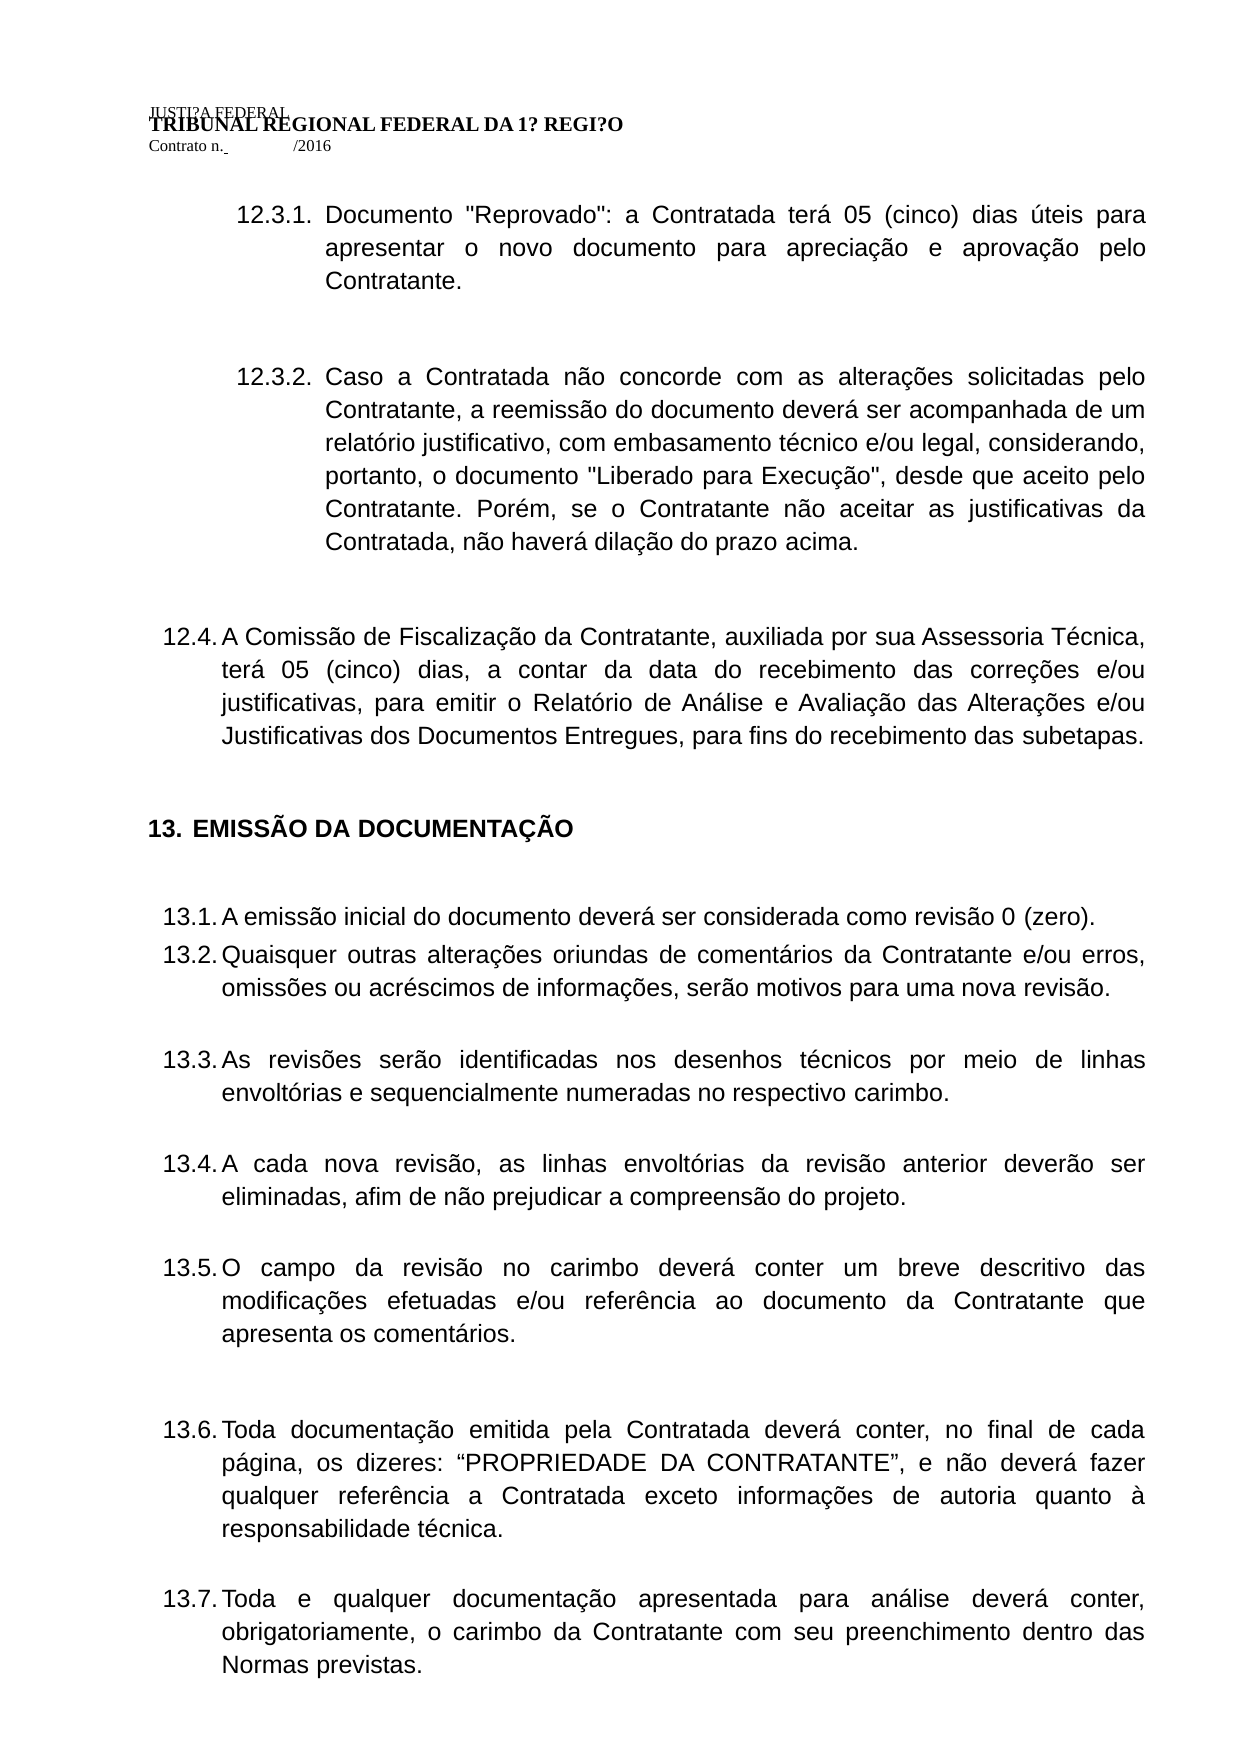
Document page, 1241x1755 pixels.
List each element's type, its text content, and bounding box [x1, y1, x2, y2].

list As revisões serão identificadas nos desenhos técnicos por meio de linhas envoltórias e sequencialmente numeradas no respectivo carimbo. [162, 1045, 1147, 1107]
list A Comissão de Fiscalização da Contratante, auxiliada por sua Assessoria Técnica, terá 05 (cinco) dias, a contar da data do recebimento das correções e/ou justificativas, para emitir o Relatório de Análise e Avaliação das Alterações e/ou Justificativas dos Documentos Entregues, para fins do recebimento das subetapas. [162, 622, 1147, 750]
subtitle EMISSÃO DA DOCUMENTAÇÃO [148, 805, 1163, 843]
list A emissão inicial do documento deverá ser considerada como revisão 0 (zero). [162, 893, 1163, 930]
list A cada nova revisão, as linhas envoltórias da revisão anterior deverão ser eliminadas, afim de não prejudicar a compreensão do projeto. [162, 1148, 1147, 1210]
list Caso a Contratada não concorde com as alterações solicitadas pelo Contratante, a reemissão do documento deverá ser acompanhada de um relatório justificativo, com embasamento técnico e/ou legal, considerando, portanto, o documento "Liberado para Execução", desde que aceito pelo Contratante. Porém, se o Contratante não aceitar as justificativas da Contratada, não haverá dilação do prazo acima. [236, 362, 1147, 555]
list Toda documentação emitida pela Contratada deverá conter, no final de cada página, os dizeres: “PROPRIEDADE DA CONTRATANTE”, e não deverá fazer qualquer referência a Contratada exceto informações de autoria quanto à responsabilidade técnica. [162, 1415, 1147, 1542]
list Toda e qualquer documentação apresentada para análise deverá conter, obrigatoriamente, o carimbo da Contratante com seu preenchimento dentro das Normas previstas. [162, 1584, 1147, 1679]
list O campo da revisão no carimbo deverá conter um breve descritivo das modificações efetuadas e/ou referência ao documento da Contratante que apresenta os comentários. [162, 1253, 1147, 1348]
list Quaisquer outras alterações oriundas de comentários da Contratante e/ou erros, omissões ou acréscimos de informações, serão motivos para uma nova revisão. [162, 940, 1147, 1002]
list Documento "Reprovado": a Contratada terá 05 (cinco) dias úteis para apresentar o novo documento para apreciação e aprovação pelo Contratante. [236, 200, 1147, 295]
